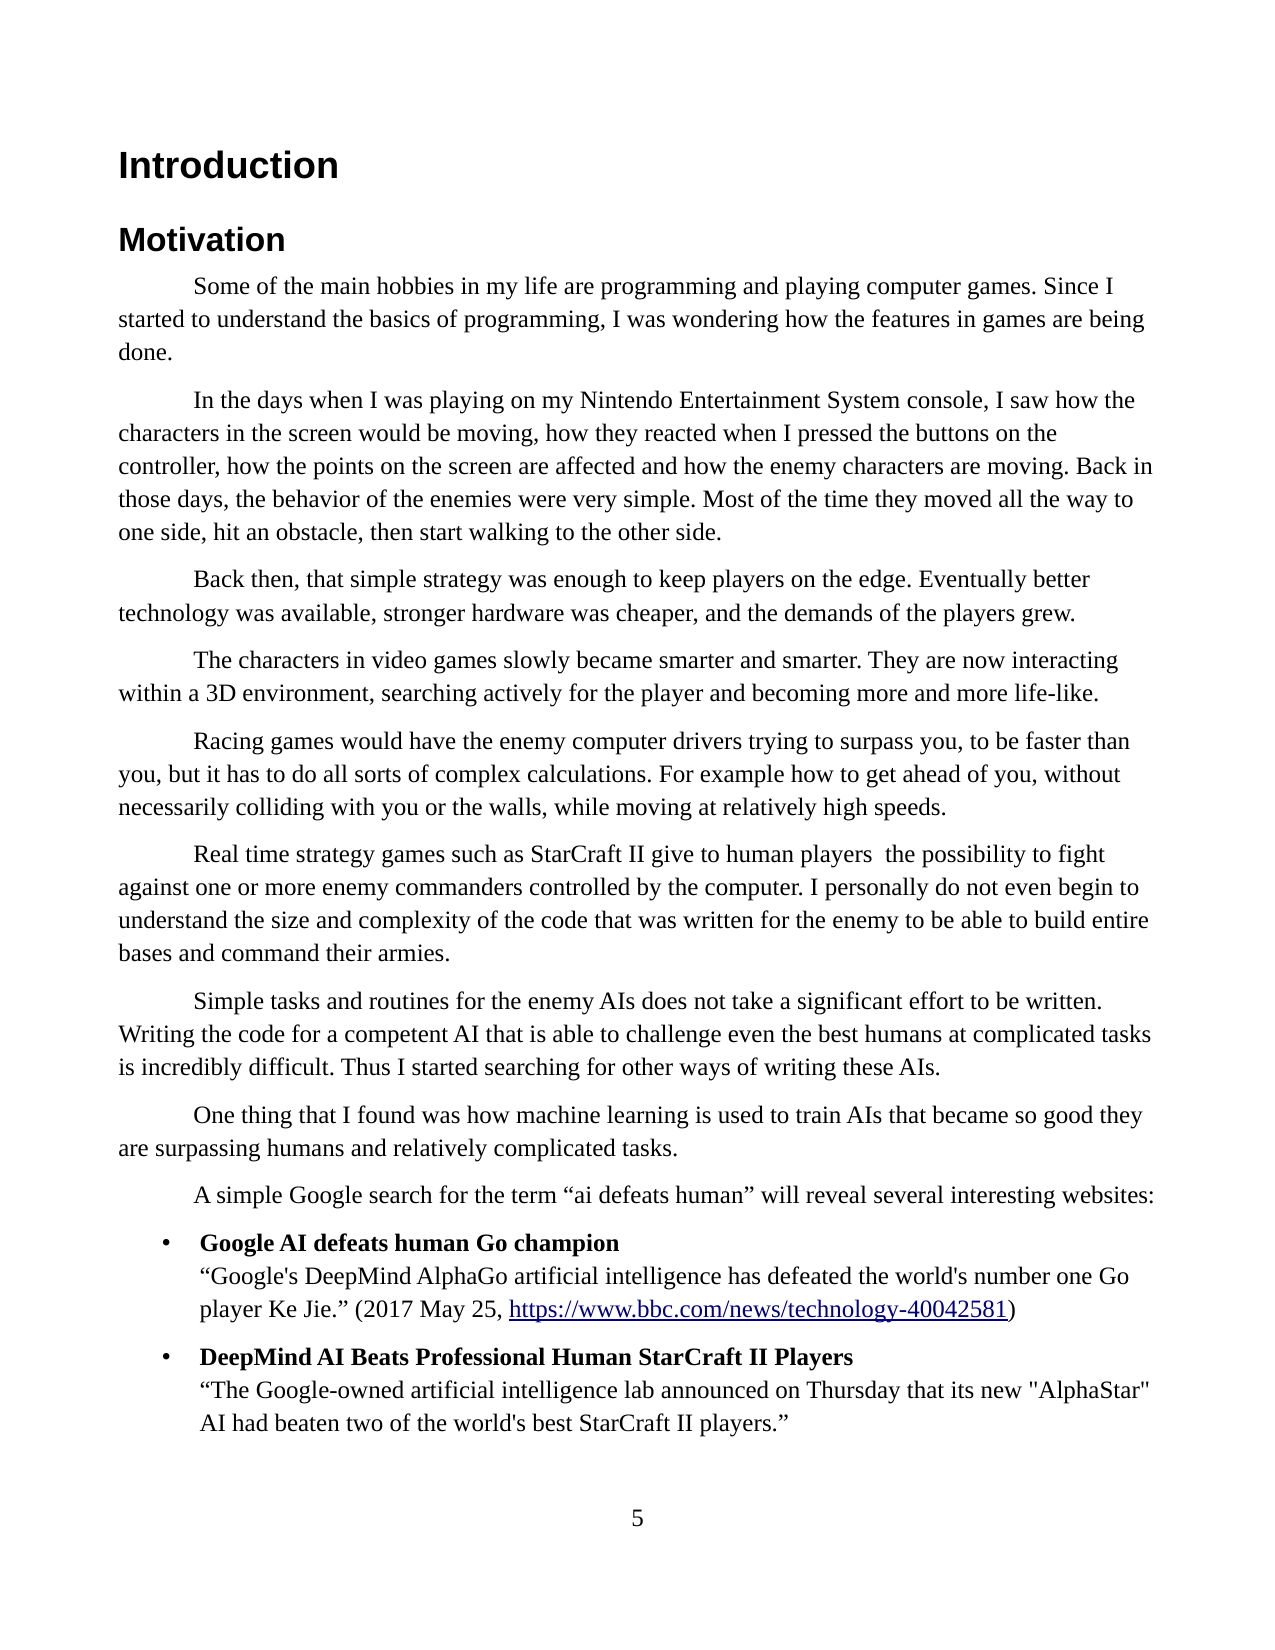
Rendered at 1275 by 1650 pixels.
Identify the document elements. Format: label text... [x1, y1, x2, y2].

text Racing games would have the enemy computer drivers trying to surpass you, to be faster than you, but it has to do all sorts of complex calculations. For example how to get ahead of you, without necessarily colliding with you or the walls, while moving at relatively high speeds. [118, 726, 1157, 821]
text In the days when I was playing on my Nintendo Entertainment System console, I saw how the characters in the screen would be moving, how they reacted when I pressed the buttons on the controller, how the points on the screen are affected and how the enemy characters are moving. Back in those days, the behavior of the enemies were very simple. Most of the time they moved all the way to one side, hit an obstacle, then start walking to the other side. [118, 385, 1157, 546]
subtitle Introduction [118, 143, 1157, 187]
text A simple Google search for the term “ai defeats human” will reveal several interesting websites: [118, 1180, 1157, 1209]
list Google AI defeats human Go champion “Google's DeepMind AlphaGo artificial intelligence has defeated the world's number one Go player Ke Jie.” (2017 May 25, https://www.bbc.com/news/technology-40042581) [162, 1228, 1157, 1323]
text Simple tasks and routines for the enemy AIs does not take a significant effort to be written. Writing the code for a competent AI that is able to challenge even the best humans at complicated tasks is incredibly difficult. Thus I started searching for other ways of writing these AIs. [118, 986, 1157, 1081]
text Back then, that simple strategy was enough to keep players on the edge. Eventually better technology was available, stronger hardware was cheaper, and the demands of the players grew. [118, 564, 1157, 626]
text Some of the main hobbies in my life are programming and playing computer games. Since I started to understand the basics of programming, I was wondering how the features in games are being done. [118, 271, 1157, 366]
text The characters in video games slowly became smarter and smarter. They are now interacting within a 3D environment, searching actively for the player and becoming more and more life-like. [118, 645, 1157, 707]
subtitle Motivation [118, 220, 1157, 259]
text One thing that I found was how machine learning is used to train AIs that became so good they are surpassing humans and relatively complicated tasks. [118, 1100, 1157, 1162]
list DeepMind AI Beats Professional Human StarCraft II Players “The Google-owned artificial intelligence lab announced on Thursday that its new "AlphaStar" AI had beaten two of the world's best StarCraft II players.” [162, 1342, 1157, 1436]
text Real time strategy games such as StarCraft II give to human players the possibility to fight against one or more enemy commanders controlled by the computer. I personally do not even begin to understand the size and complexity of the code that was written for the enemy to be able to build entire bases and command their armies. [118, 839, 1157, 967]
